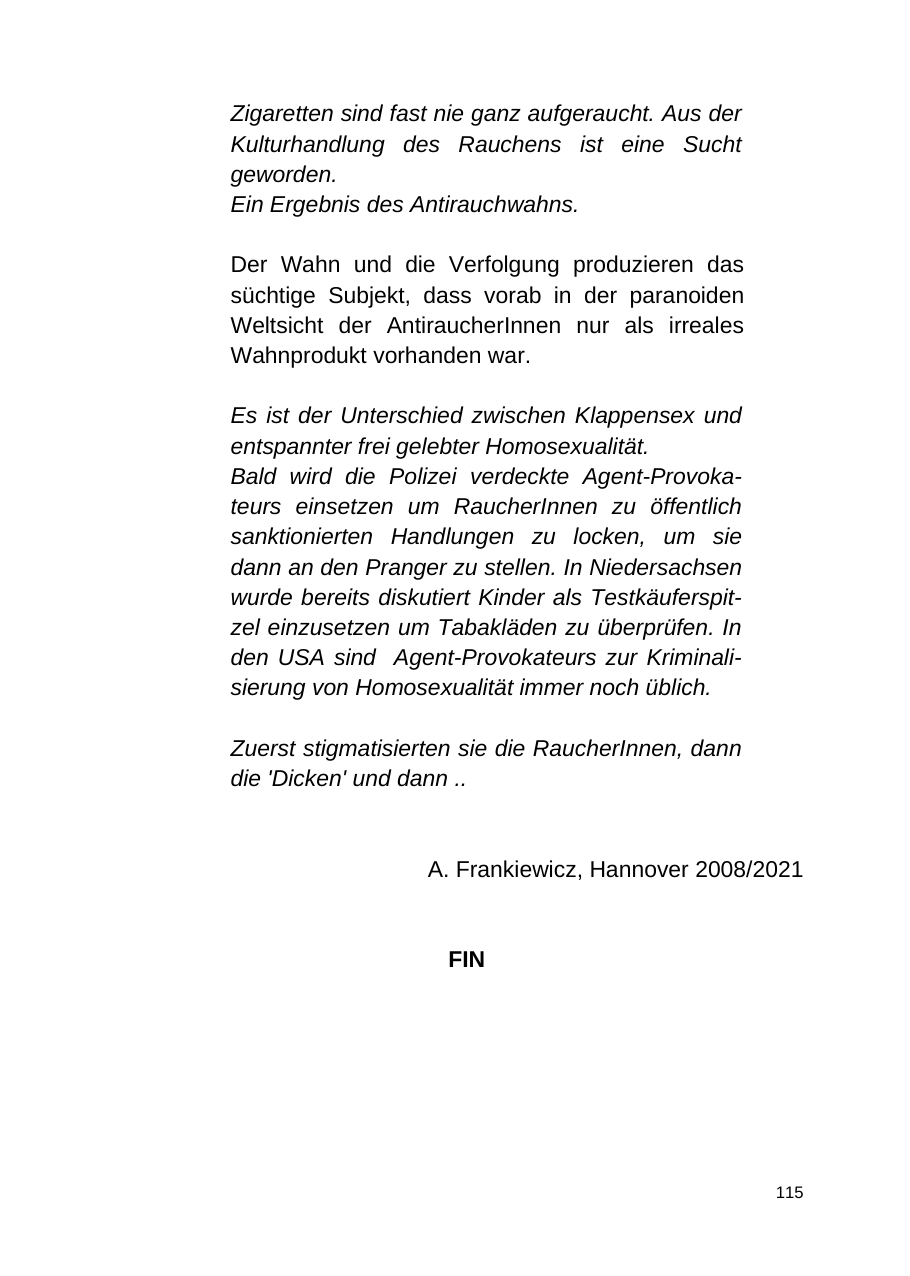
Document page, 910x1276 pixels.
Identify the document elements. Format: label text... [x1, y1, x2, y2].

text Zigaretten sind fast nie ganz aufgeraucht. Aus der Kulturhandlung des Rauchens ist eine Sucht geworden. [230, 100, 744, 187]
text Der Wahn und die Verfolgung produzieren das süchtige Subjekt, dass vorab in der paranoiden Weltsicht der AntiraucherInnen nur als irreales Wahnprodukt vorhanden war. [230, 251, 744, 368]
text Es ist der Unterschied zwischen Klappensex und entspannter frei gelebter Homosexualität. [230, 402, 744, 459]
text A. Frankiewicz, Hannover 2008/2021 [130, 856, 803, 882]
text Bald wird die Polizei verdeckte Agent-Provoka-teurs einsetzen um RaucherInnen zu öffentlich sanktionierten Handlungen zu locken, um sie dann an den Pranger zu stellen. In Niedersachsen wurde bereits diskutiert Kinder als Testkäuferspit-zel einzusetzen um Tabakläden zu überprüfen. In den USA sind Agent-Provokateurs zur Kriminali-sierung von Homosexualität immer noch üblich. [230, 463, 744, 701]
text Zuerst stigmatisierten sie die RaucherInnen, dann die 'Dicken' und dann .. [230, 735, 744, 791]
text FIN [130, 946, 803, 973]
text Ein Ergebnis des Antirauchwahns. [230, 191, 744, 217]
